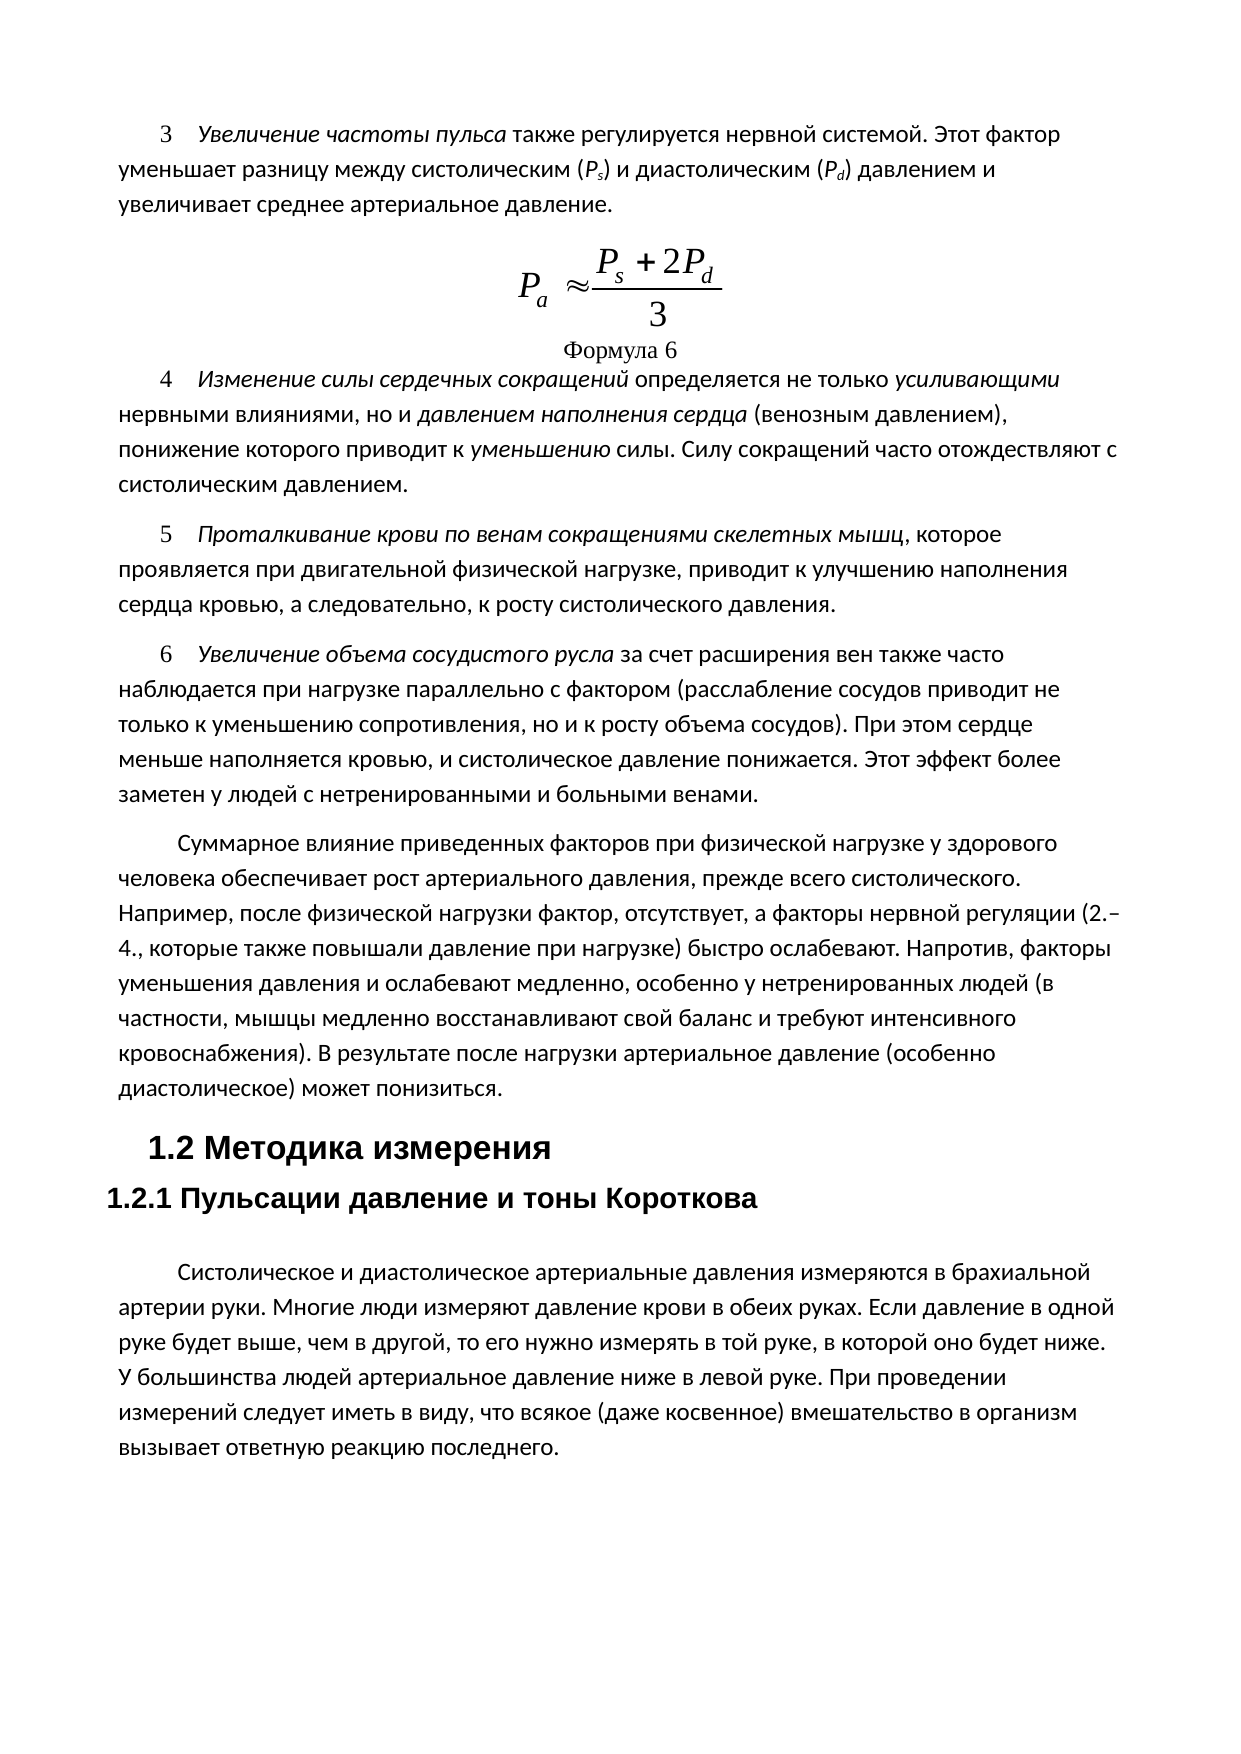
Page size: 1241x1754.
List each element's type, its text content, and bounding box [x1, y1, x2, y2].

subtitle Пульсации давление и тоны Короткова [106, 1181, 1104, 1215]
list Формула 6 [118, 238, 1122, 363]
list Увеличение частоты пульса также регулируется нервной системой. Этот фактор уменьшает разницу между систолическим (Ps) и диастолическим (Pd) давлением и увеличивает среднее артериальное давление. [118, 118, 1122, 219]
subtitle Методика измерения [94, 1128, 1122, 1167]
list Проталкивание крови по венам сокращениями скелетных мышц, которое проявляется при двигательной физической нагрузке, приводит к улучшению наполнения сердца кровью, а следовательно, к росту систолического давления. [118, 518, 1122, 619]
text Суммарное влияние приведенных факторов при физической нагрузке у здорового человека обеспечивает рост артериального давления, прежде всего систолического. Например, после физической нагрузки фактор, отсутствует, а факторы нервной регуляции (2.–4., которые также повышали давление при нагрузке) быстро ослабевают. Напротив, факторы уменьшения давления и ослабевают медленно, особенно у нетренированных людей (в частности, мышцы медленно восстанавливают свой баланс и требуют интенсивного кровоснабжения). В результате после нагрузки артериальное давление (особенно диастолическое) может понизиться. [118, 827, 1122, 1103]
text Систолическое и диастолическое артериальные давления измеряются в брахиальной артерии руки. Многие люди измеряют давление крови в обеих руках. Если давление в одной руке будет выше, чем в другой, то его нужно измерять в той руке, в которой оно будет ниже. У большинства людей артериальное давление ниже в левой руке. При проведении измерений следует иметь в виду, что всякое (даже косвенное) вмешательство в организм вызывает ответную реакцию последнего. [118, 1256, 1122, 1462]
list Увеличение объема сосудистого русла за счет расширения вен также часто наблюдается при нагрузке параллельно с фактором (расслабление сосудов приводит не только к уменьшению сопротивления, но и к росту объема сосудов). При этом сердце меньше наполняется кровью, и систолическое давление понижается. Этот эффект более заметен у людей с нетренированными и больными венами. [118, 638, 1122, 808]
list Изменение силы сердечных сокращений определяется не только усиливающими нервными влияниями, но и давлением наполнения сердца (венозным давлением), понижение которого приводит к уменьшению силы. Силу сокращений часто отождествляют с систолическим давлением. [118, 363, 1122, 499]
